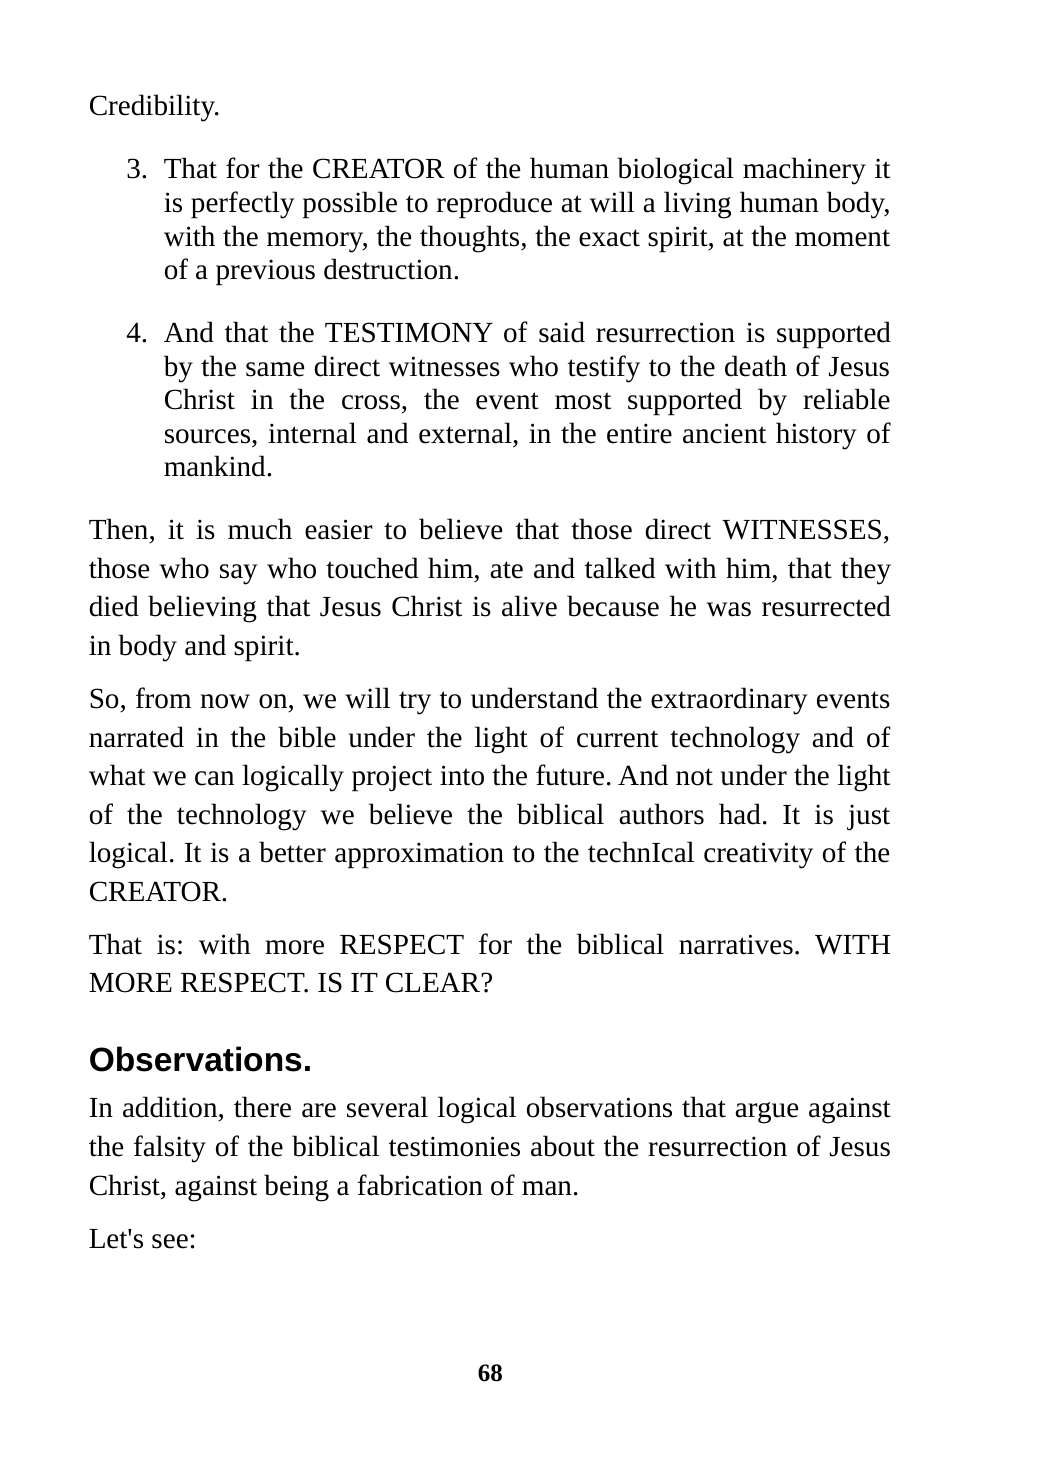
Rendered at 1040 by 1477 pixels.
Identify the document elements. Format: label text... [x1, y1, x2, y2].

text Then, it is much easier to believe that those direct WITNESSES, those who say who touched him, ate and talked with him, that they died believing that Jesus Christ is alive because he was resurrected in body and spirit. [88, 512, 892, 662]
list That for the CREATOR of the human biological machinery it is perfectly possible to reproduce at will a living human body, with the memory, the thoughts, the exact spirit, at the moment of a previous destruction. [126, 152, 892, 286]
text Let's see: [88, 1221, 892, 1254]
subtitle Observations. [88, 1039, 892, 1078]
text So, from now on, we will try to understand the extraordinary events narrated in the bible under the light of current technology and of what we can logically project into the future. And not under the light of the technology we believe the biblical authors had. It is just logical. It is a better approximation to the technIcal creativity of the CREATOR. [88, 681, 892, 907]
text That is: with more RESPECT for the biblical narratives. WITH MORE RESPECT. IS IT CLEAR? [88, 927, 892, 999]
list And that the TESTIMONY of said resurrection is supported by the same direct witnesses who testify to the death of Jesus Christ in the cross, the event most supported by reliable sources, internal and external, in the entire ancient history of mankind. [126, 315, 892, 483]
text In addition, there are several logical observations that argue against the falsity of the biblical testimonies about the resurrection of Jesus Christ, against being a fabrication of man. [88, 1091, 892, 1201]
